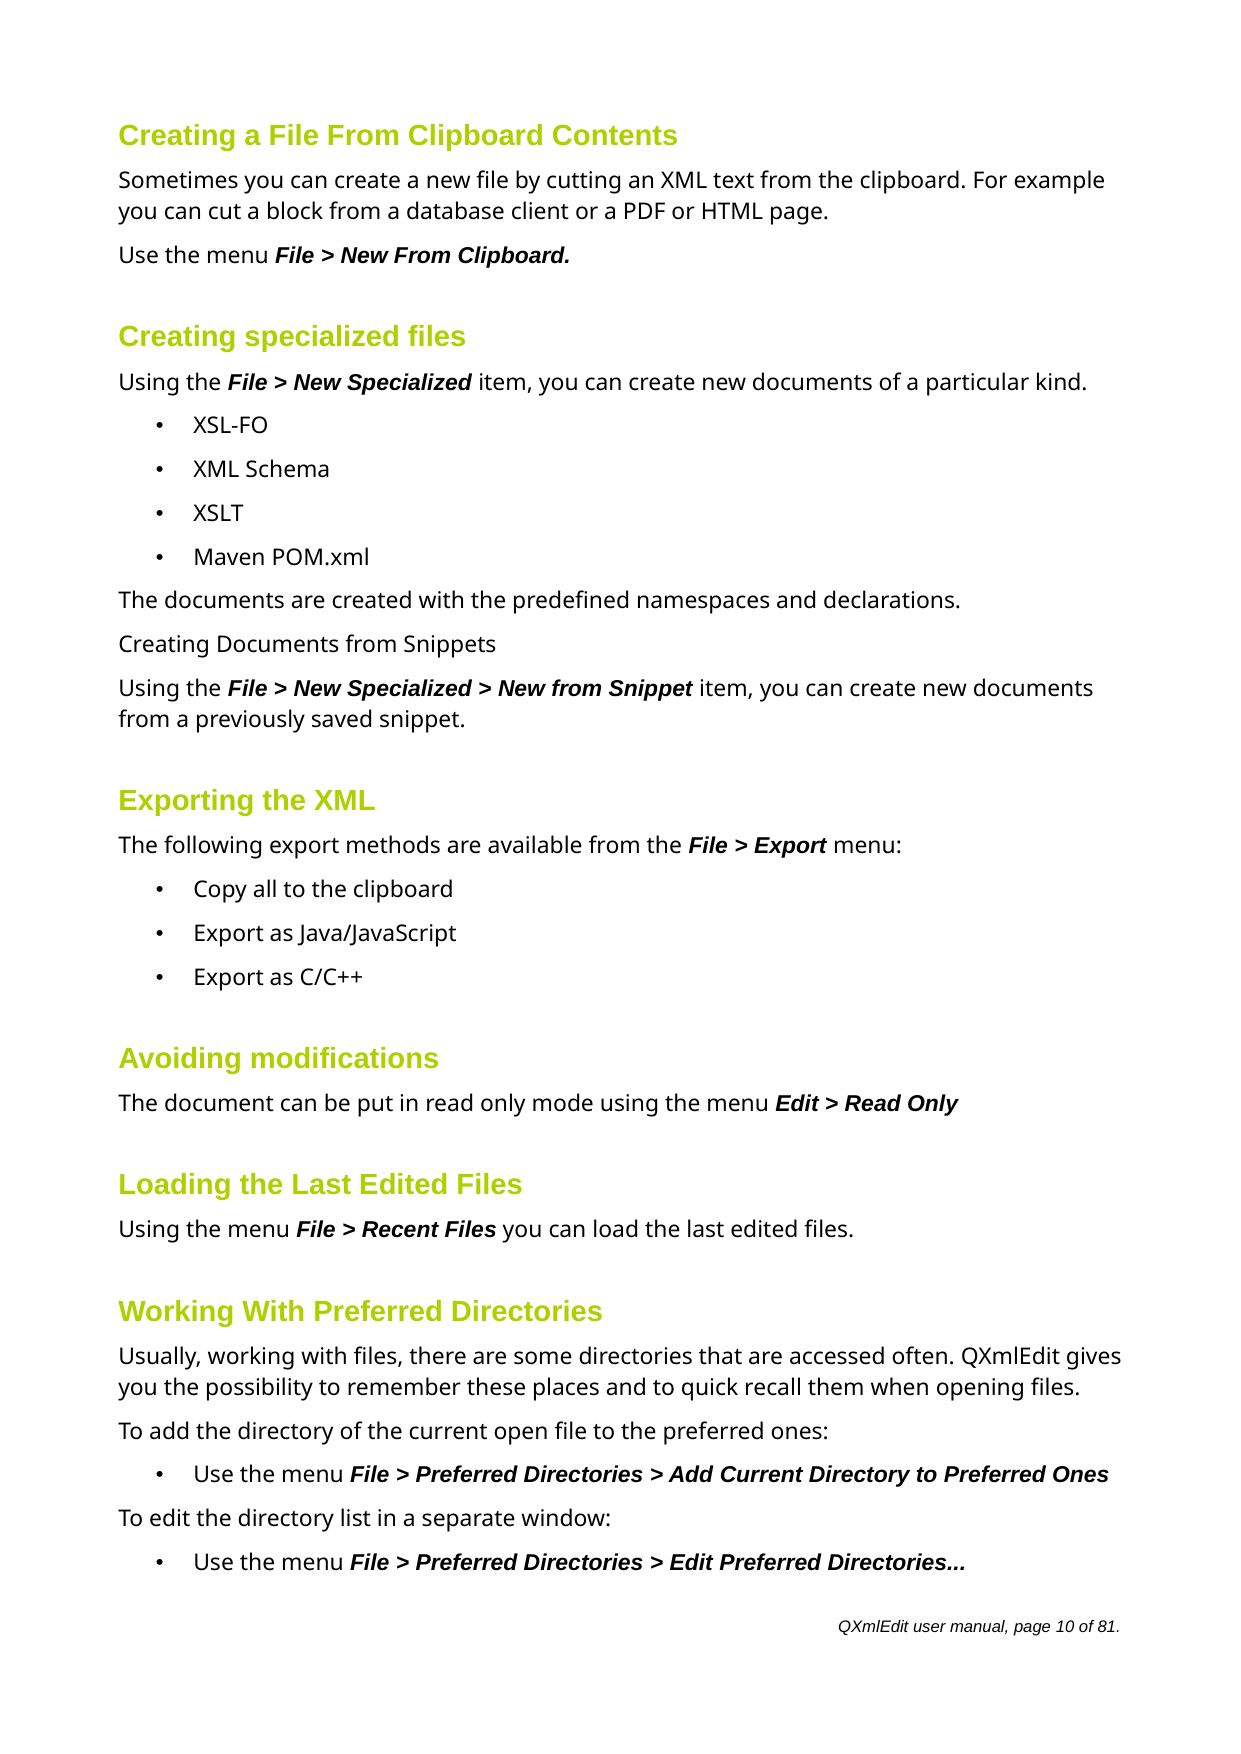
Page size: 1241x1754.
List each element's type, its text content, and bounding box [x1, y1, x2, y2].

text The documents are created with the predefined namespaces and declarations. [118, 584, 1122, 615]
subtitle Creating specialized files [118, 319, 1122, 353]
subtitle Working With Preferred Directories [118, 1294, 1122, 1327]
list XML Schema [156, 453, 1122, 484]
list Export as Java/JavaScript [156, 917, 1122, 948]
text Using the File > New Specialized > New from Snippet item, you can create new documents from a previously saved snippet. [118, 672, 1122, 734]
text The following export methods are available from the File > Export menu: [118, 829, 1122, 861]
text Using the File > New Specialized item, you can create new documents of a particular kind. [118, 365, 1122, 397]
text Creating Documents from Snippets [118, 628, 1122, 659]
text Sometimes you can create a new file by cutting an XML text from the clipboard. For example you can cut a block from a database client or a PDF or HTML page. [118, 164, 1122, 227]
subtitle Exporting the XML [118, 783, 1122, 817]
subtitle Creating a File From Clipboard Contents [118, 118, 1122, 152]
list Use the menu File > Preferred Directories > Add Current Directory to Preferred Ones [156, 1458, 1122, 1489]
subtitle Loading the Last Edited Files [118, 1167, 1122, 1201]
list Export as C/C++ [156, 961, 1122, 992]
list XSLT [156, 497, 1122, 528]
list XSL-FO [156, 409, 1122, 440]
text The document can be put in read only mode using the menu Edit > Read Only [118, 1087, 1122, 1118]
list Maven POM.xml [156, 540, 1122, 572]
text Use the menu File > New From Clipboard. [118, 239, 1122, 270]
subtitle Avoiding modifications [118, 1041, 1122, 1074]
text Using the menu File > Recent Files you can load the last edited files. [118, 1213, 1122, 1244]
list Copy all to the clipboard [156, 873, 1122, 904]
list Use the menu File > Preferred Directories > Edit Preferred Directories... [156, 1546, 1122, 1577]
text Usually, working with files, there are some directories that are accessed often. QXmlEdit gives you the possibility to remember these places and to quick recall them when opening files. [118, 1339, 1122, 1402]
text To add the directory of the current open file to the preferred ones: [118, 1414, 1122, 1446]
text To edit the directory list in a separate window: [118, 1502, 1122, 1533]
